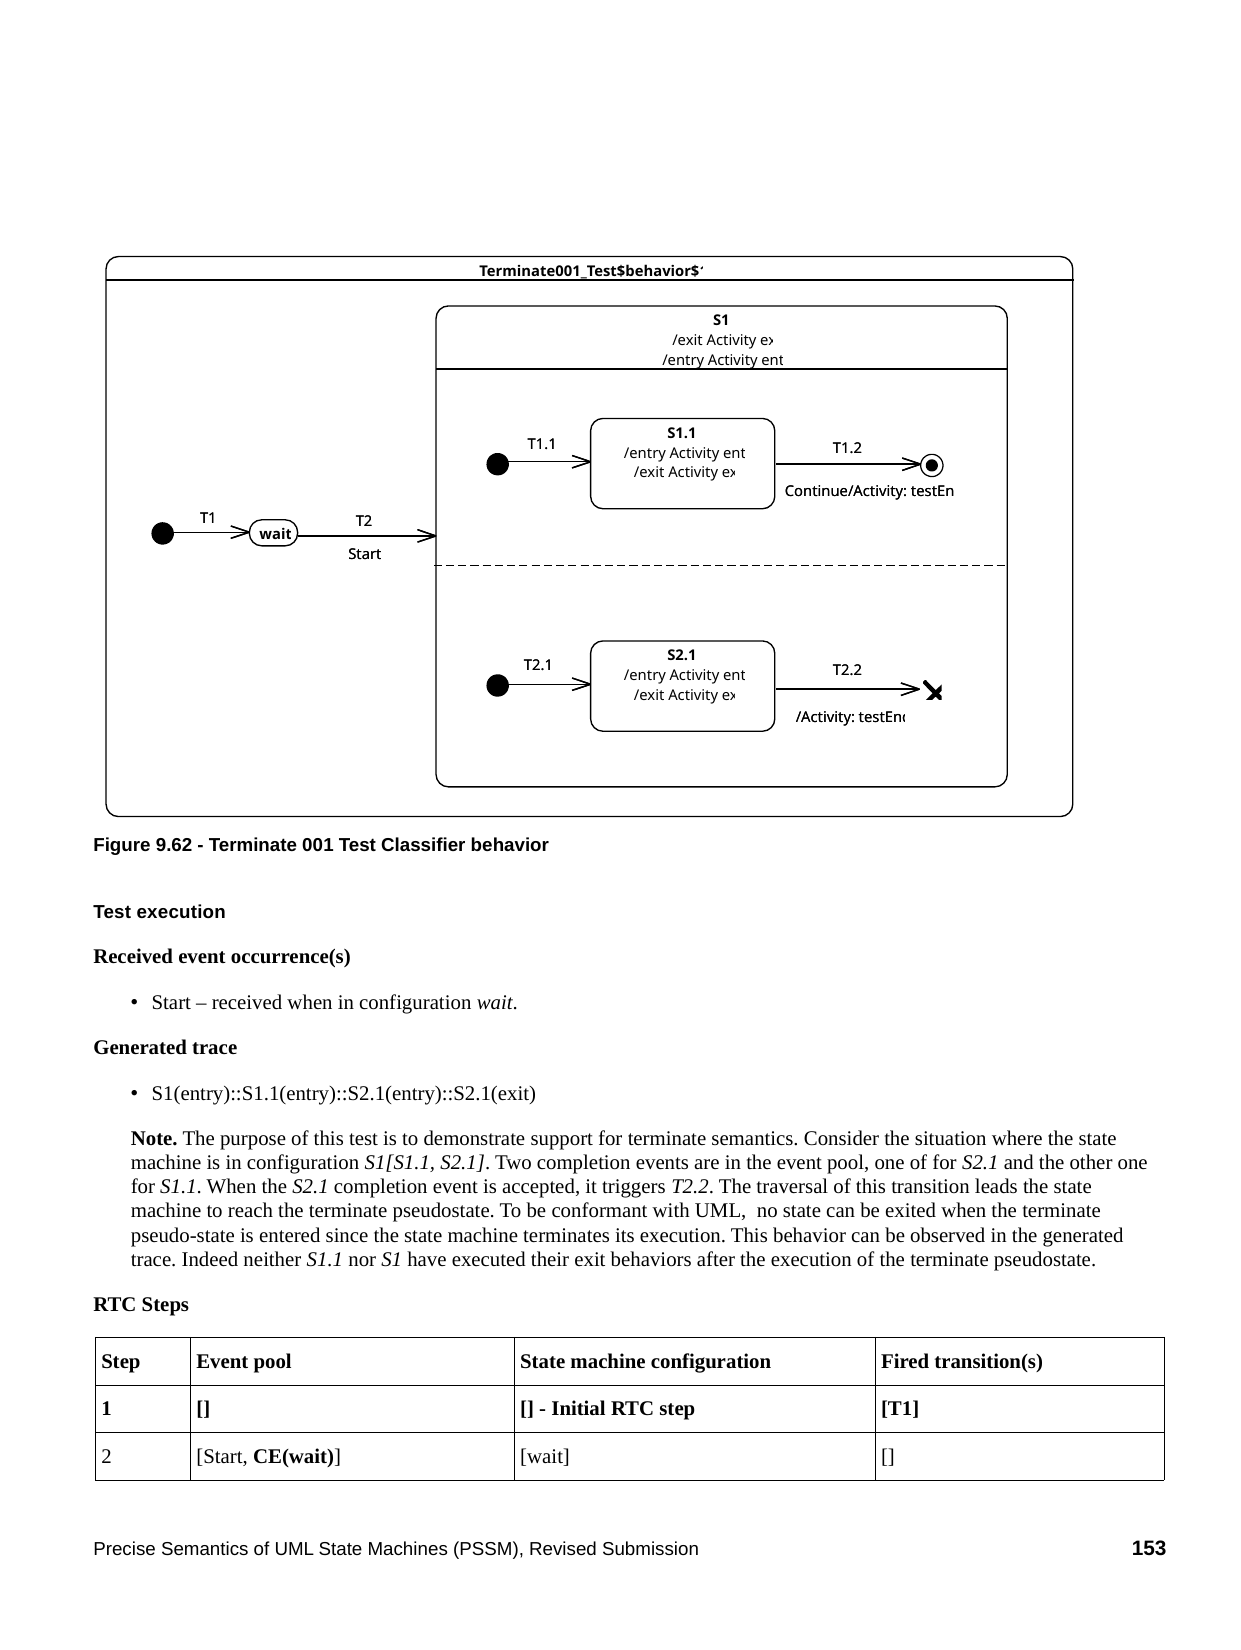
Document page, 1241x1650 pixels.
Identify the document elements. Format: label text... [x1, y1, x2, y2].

text RTC Steps [93, 1292, 1164, 1316]
table_cell [T1] [876, 1386, 1164, 1432]
table_cell [wait] [515, 1433, 875, 1480]
list S1(entry)::S1.1(entry)::S2.1(entry)::S2.1(exit) [131, 1080, 1164, 1105]
text Figure 9.62 - Terminate 001 Test Classifier behavior [93, 243, 1087, 856]
list Start – received when in configuration wait. [131, 989, 1164, 1014]
table_cell 1 [96, 1386, 190, 1432]
table_cell [] - Initial RTC step [515, 1386, 875, 1432]
table_cell [] [876, 1433, 1164, 1480]
table_header Step [96, 1338, 190, 1384]
text Generated trace [93, 1035, 1164, 1059]
text Received event occurrence(s) [93, 944, 1164, 968]
table_header Fired transition(s) [876, 1338, 1164, 1384]
table_cell 2 [96, 1433, 190, 1480]
table_header State machine configuration [515, 1338, 875, 1384]
table_cell [Start, CE(wait)] [191, 1433, 514, 1480]
subtitle Test execution [93, 901, 1164, 923]
text Note. The purpose of this test is to demonstrate support for terminate semantics. Consider the situation where the state machine is in configuration S1[S1.1, S2.1]. Two completion events are in the event pool, one of for S2.1 and the other one for S1.1. When the S2.1 completion event is accepted, it triggers T2.2. The traversal of this transition leads the state machine to reach the terminate pseudostate. To be conformant with UML, no state can be exited when the terminate pseudo-state is entered since the state machine terminates its execution. This behavior can be observed in the generated trace. Indeed neither S1.1 nor S1 have executed their exit behaviors after the execution of the terminate pseudostate. [131, 1126, 1164, 1271]
table_cell [] [191, 1386, 514, 1432]
table_header Event pool [191, 1338, 514, 1384]
